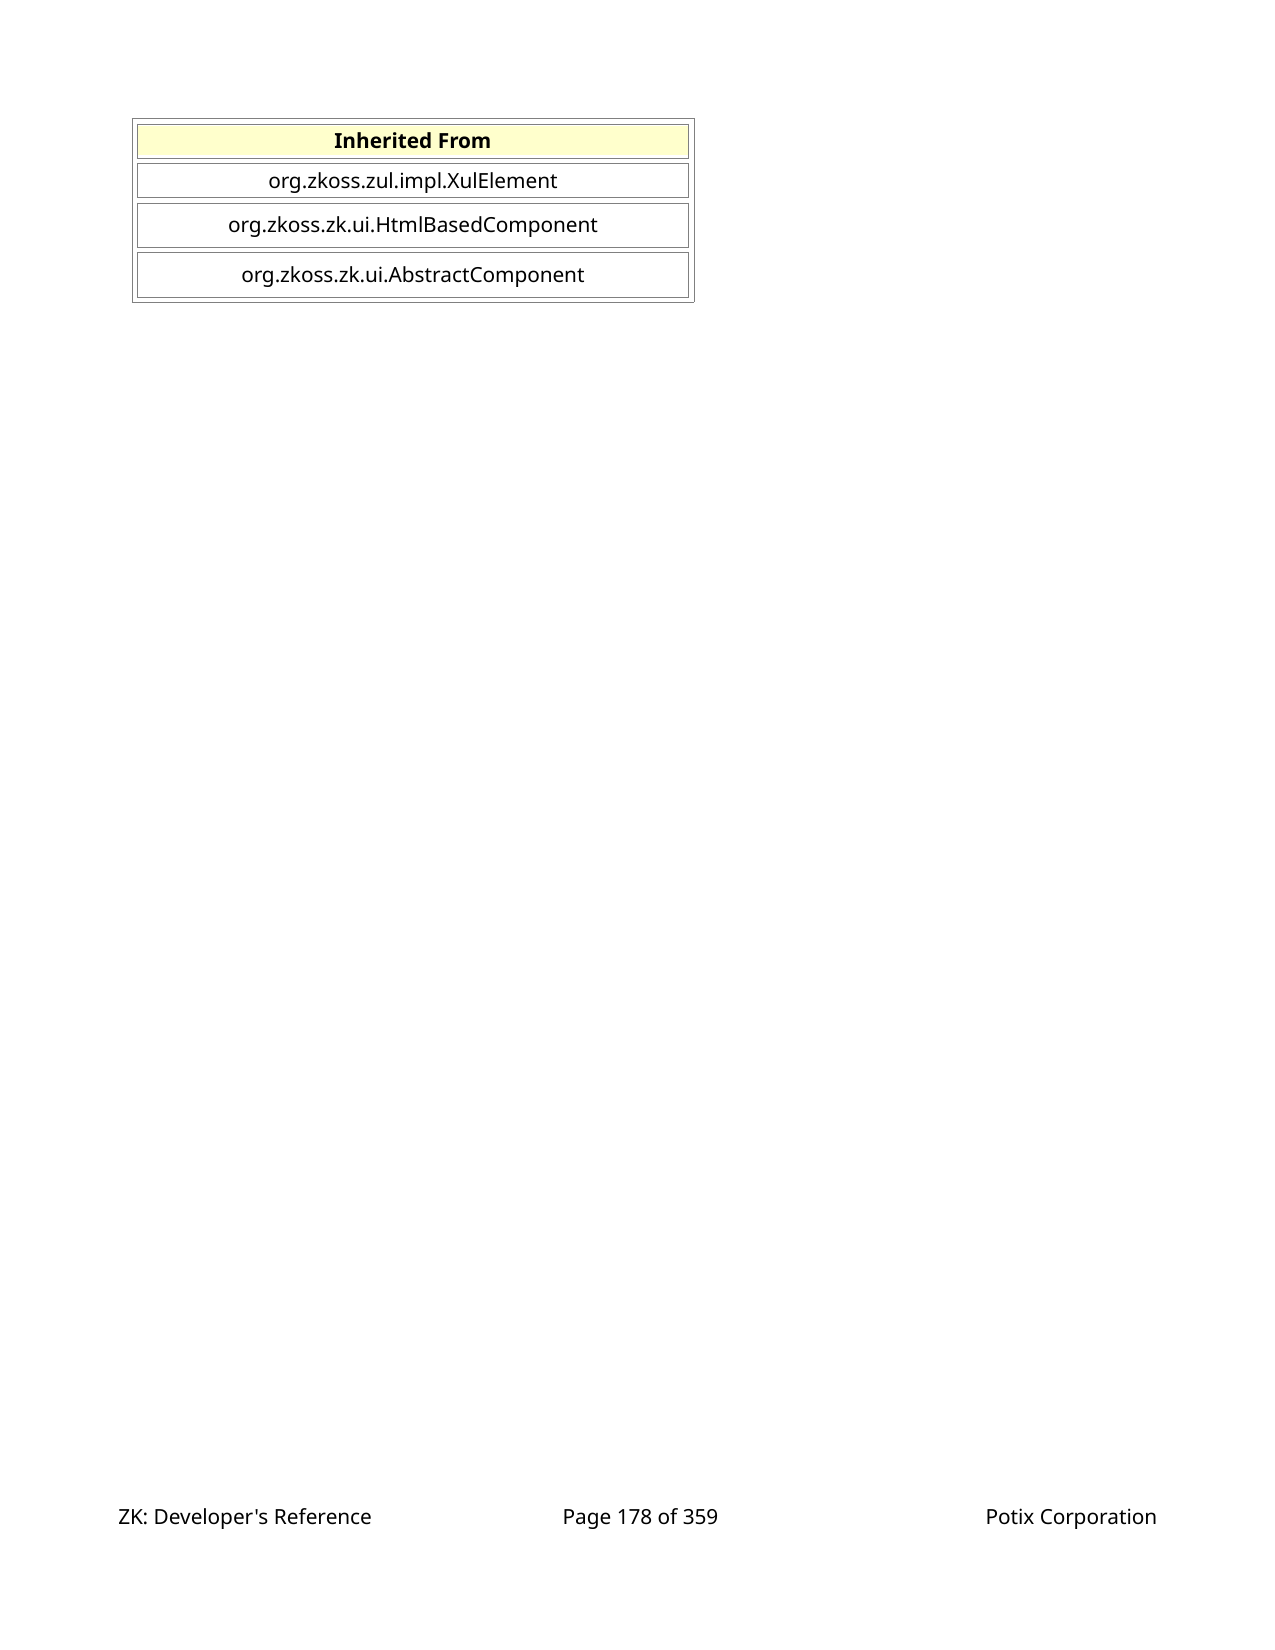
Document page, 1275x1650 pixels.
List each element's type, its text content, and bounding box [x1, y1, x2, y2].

table_cell org.zkoss.zk.ui.HtmlBasedComponent [134, 197, 691, 247]
table_header Inherited From [134, 119, 691, 158]
table_cell org.zkoss.zk.ui.AbstractComponent [134, 247, 691, 297]
table_cell org.zkoss.zul.impl.XulElement [134, 158, 691, 197]
